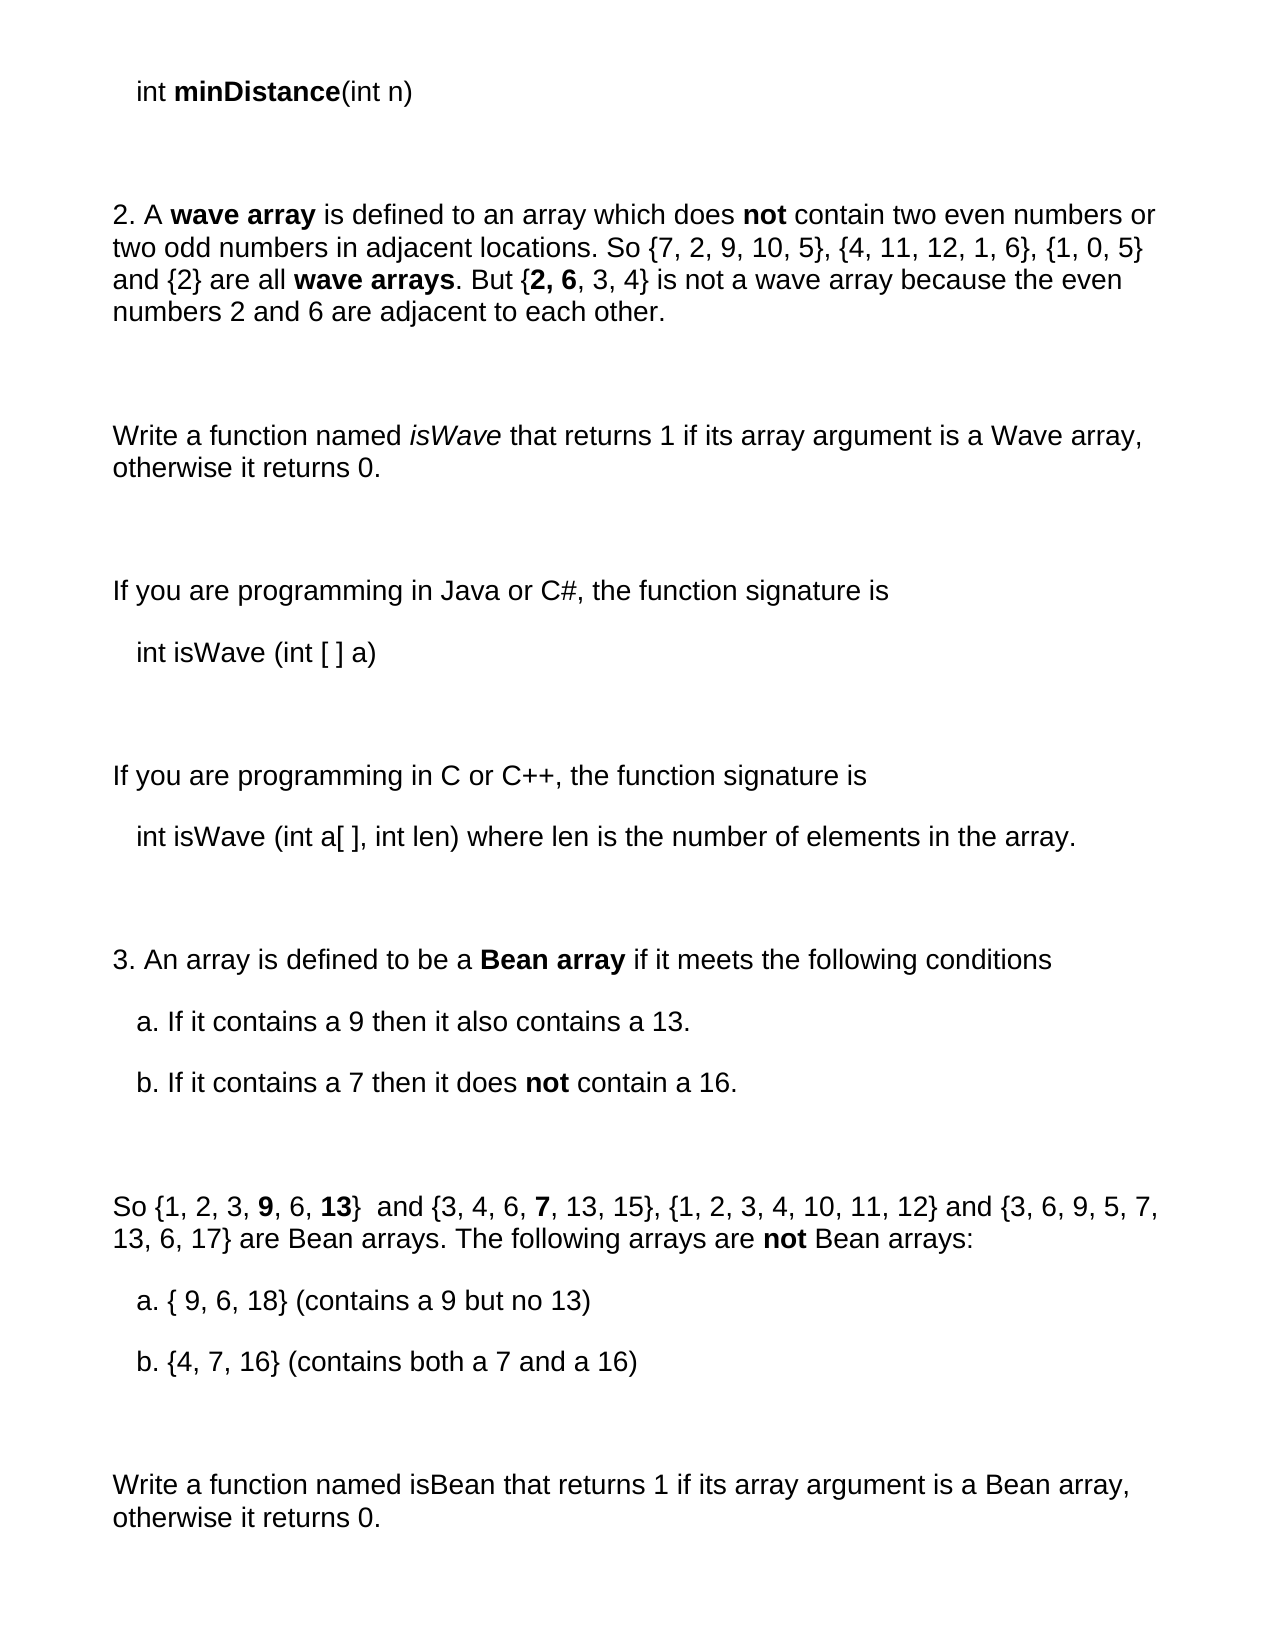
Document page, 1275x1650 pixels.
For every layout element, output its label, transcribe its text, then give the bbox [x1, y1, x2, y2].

text 2. A wave array is defined to an array which does not contain two even numbers or two odd numbers in adjacent locations. So {7, 2, 9, 10, 5}, {4, 11, 12, 1, 6}, {1, 0, 5} and {2} are all wave arrays. But {2, 6, 3, 4} is not a wave array because the even numbers 2 and 6 are adjacent to each other. [112, 198, 1162, 328]
text If you are programming in Java or C#, the function signature is [112, 574, 1162, 606]
text int minDistance(int n) [112, 75, 1162, 107]
text If you are programming in C or C++, the function signature is [112, 759, 1162, 791]
text b. {4, 7, 16} (contains both a 7 and a 16) [112, 1345, 1162, 1377]
text 3. An array is defined to be a Bean array if it meets the following conditions [112, 943, 1162, 976]
text int isWave (int [ ] a) [112, 636, 1162, 668]
text b. If it contains a 7 then it does not contain a 16. [112, 1066, 1162, 1099]
text So {1, 2, 3, 9, 6, 13} and {3, 4, 6, 7, 13, 15}, {1, 2, 3, 4, 10, 11, 12} and {3, 6, 9, 5, 7, 13, 6, 17} are Bean arrays. The following arrays are not Bean arrays: [112, 1189, 1162, 1254]
text Write a function named isBean that returns 1 if its array argument is a Bean array, otherwise it returns 0. [112, 1468, 1162, 1533]
text a. { 9, 6, 18} (contains a 9 but no 13) [112, 1283, 1162, 1316]
text int isWave (int a[ ], int len) where len is the number of elements in the array. [112, 820, 1162, 853]
text Write a function named isWave that returns 1 if its array argument is a Wave array, otherwise it returns 0. [112, 418, 1162, 483]
text a. If it contains a 9 then it also contains a 13. [112, 1005, 1162, 1037]
